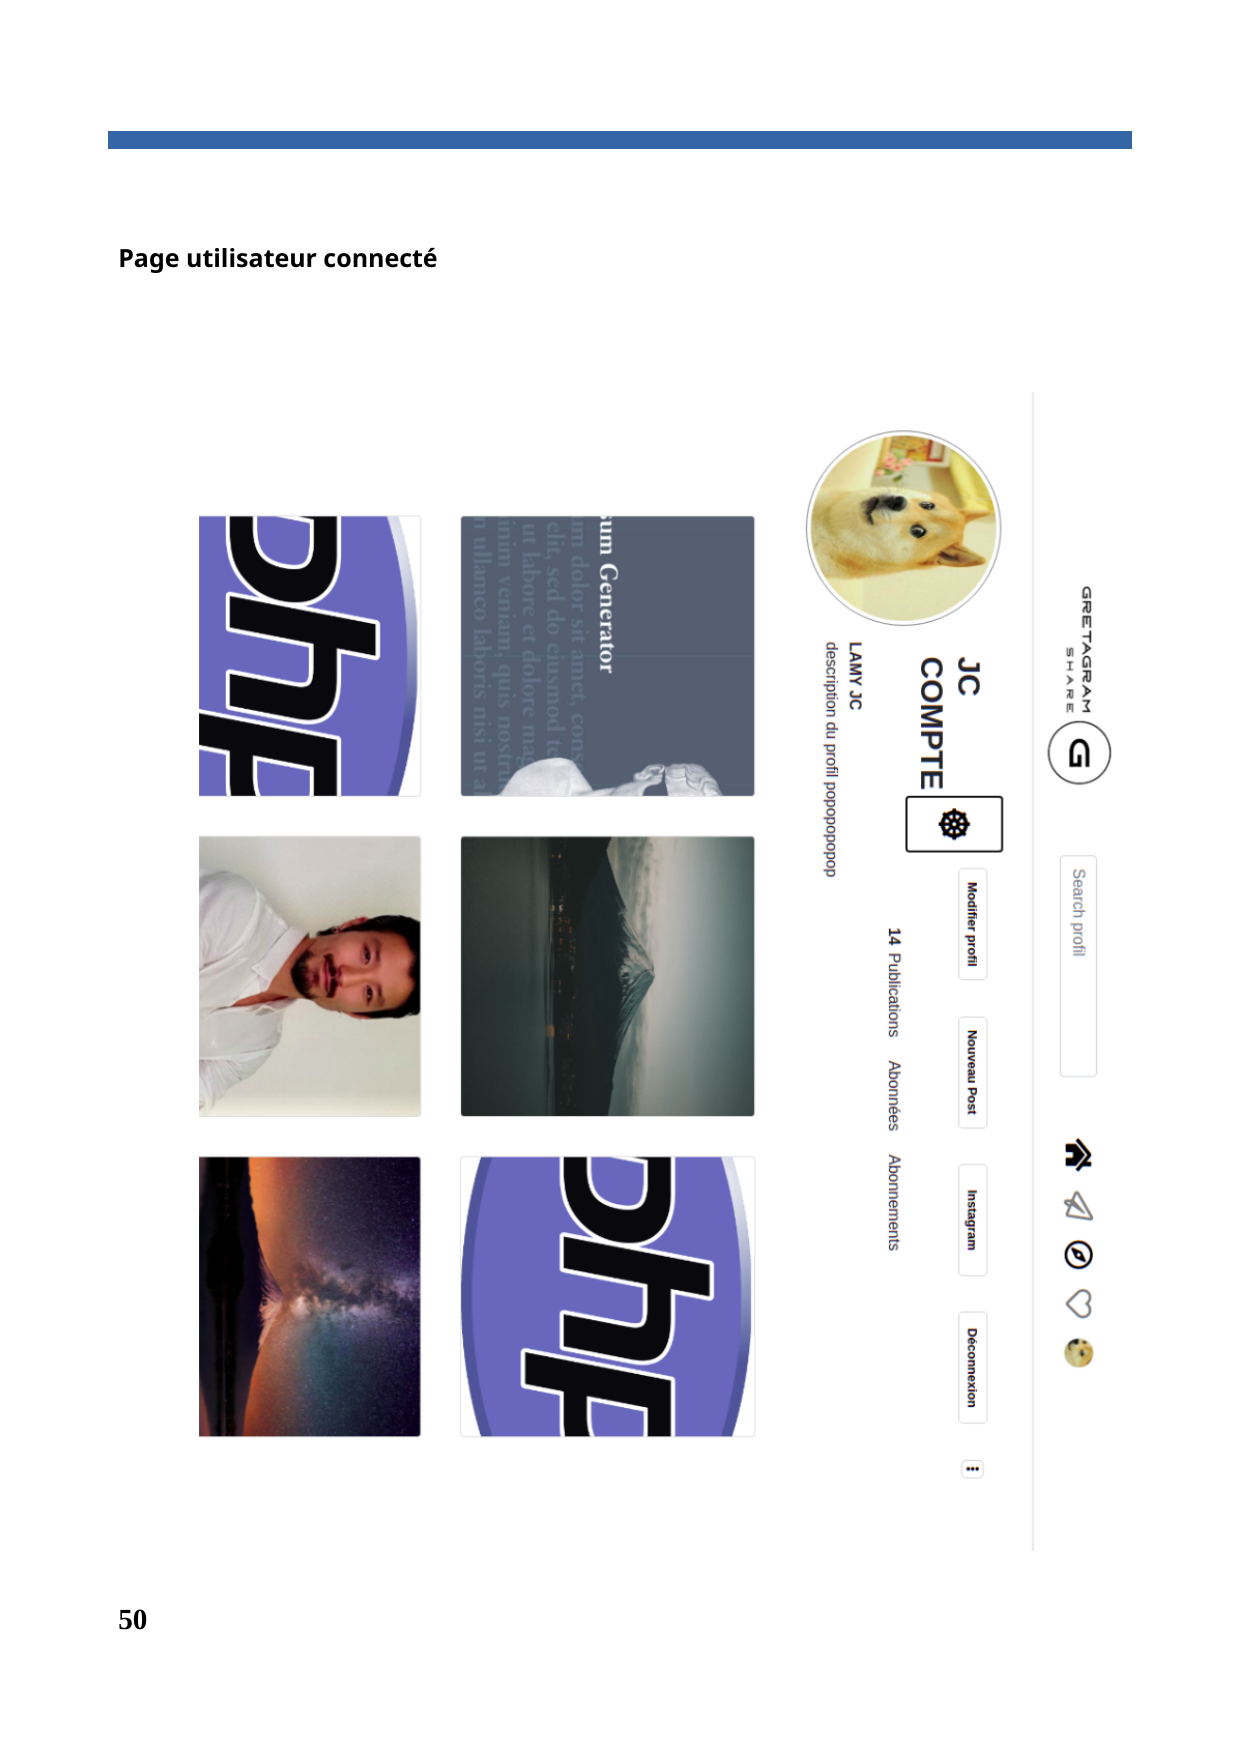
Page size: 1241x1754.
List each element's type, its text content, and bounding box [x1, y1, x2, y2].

text Page utilisateur connecté [118, 241, 1122, 274]
picture [199, 393, 1122, 1551]
